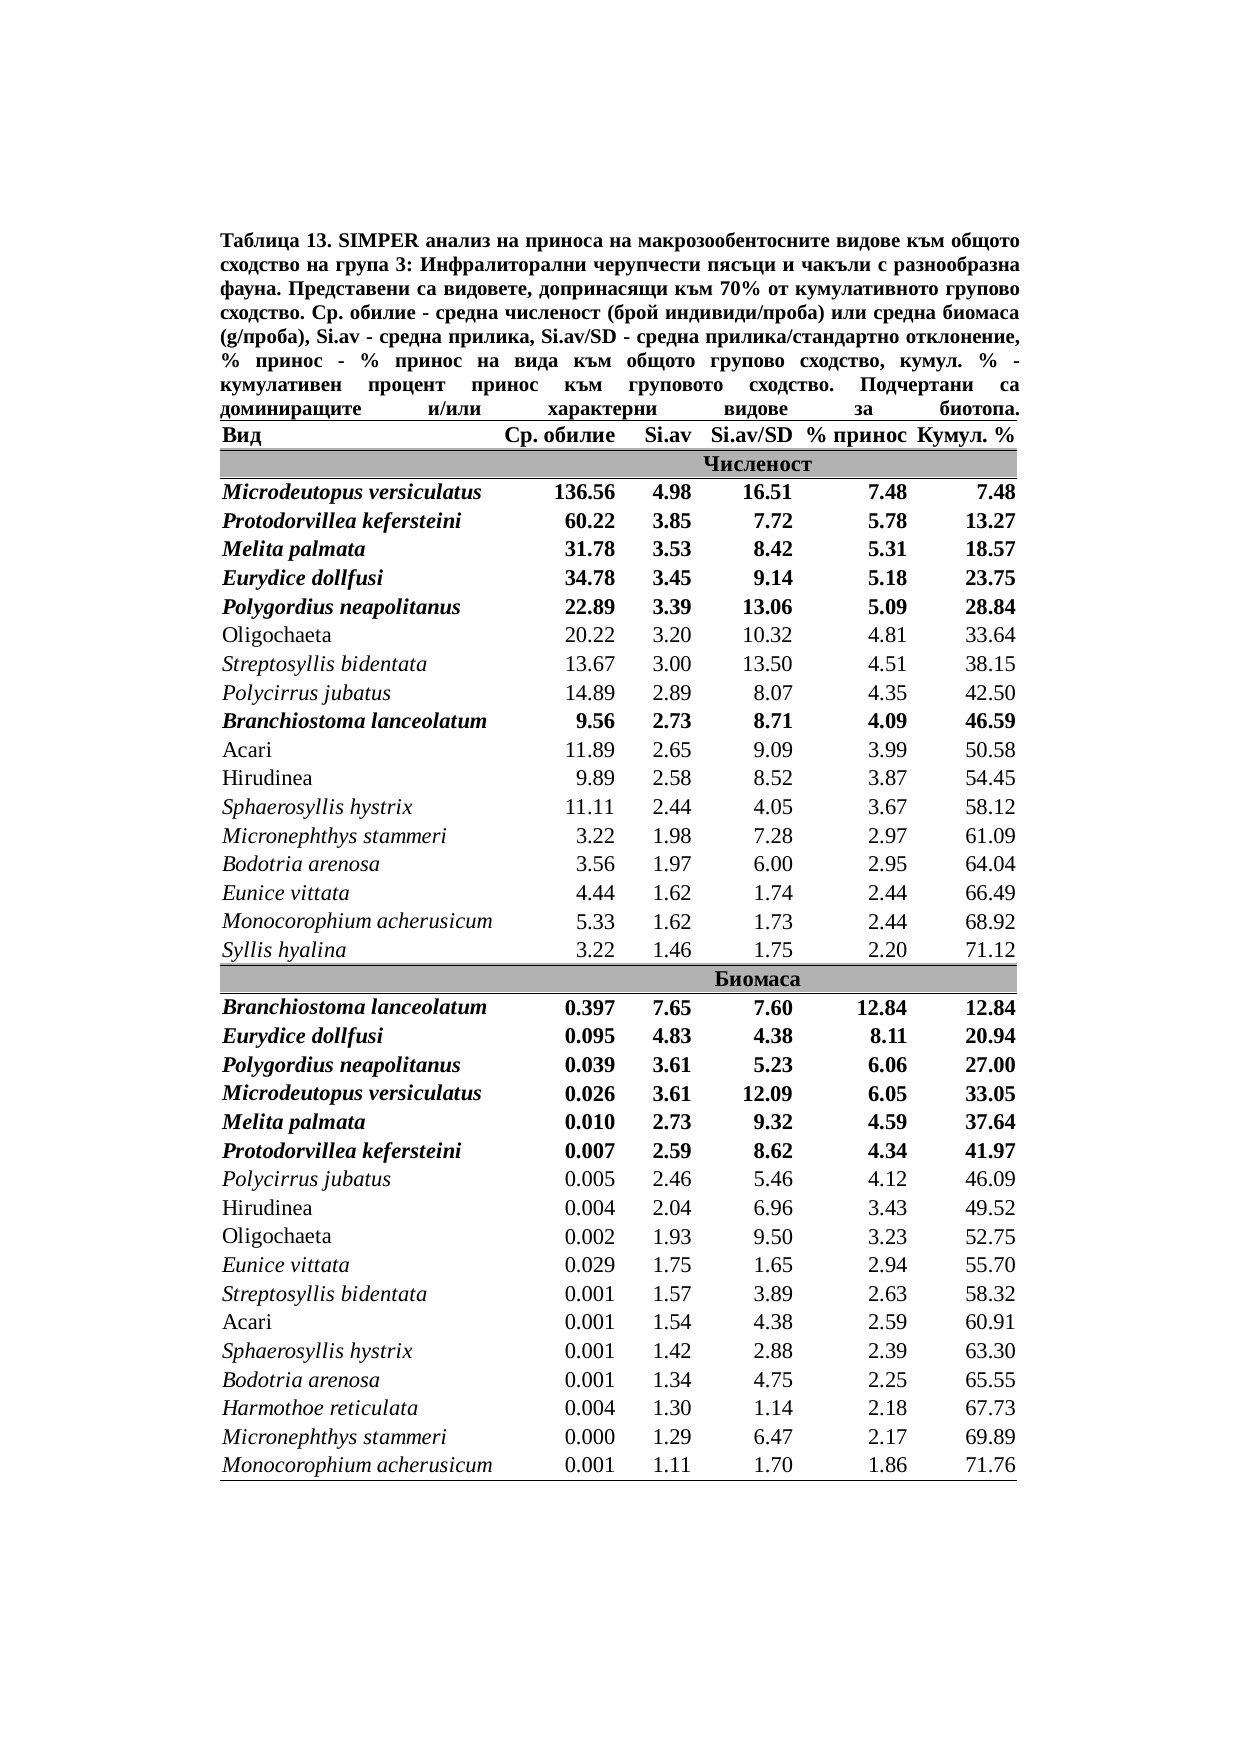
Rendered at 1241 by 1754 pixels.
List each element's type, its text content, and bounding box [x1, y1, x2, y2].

text Таблица 13. SIMPER анализ на приноса на макрозообентосните видове към общото сходство на група 3: Инфралиторални черупчести пясъци и чакъли с разнообразна фауна. Представени са видовете, допринасящи към 70% от кумулативното групово сходство. Ср. обилие - средна численост (брой индивиди/проба) или средна биомаса (g/проба), Si.av - средна прилика, Si.av/SD - средна прилика/стандартно отклонение, % принос - % принос на вида към общото групово сходство, кумул. % - кумулативен процент принос към груповото сходство. Подчертани са доминиращите и/или характерни видове за биотопа. [220, 228, 1021, 1483]
